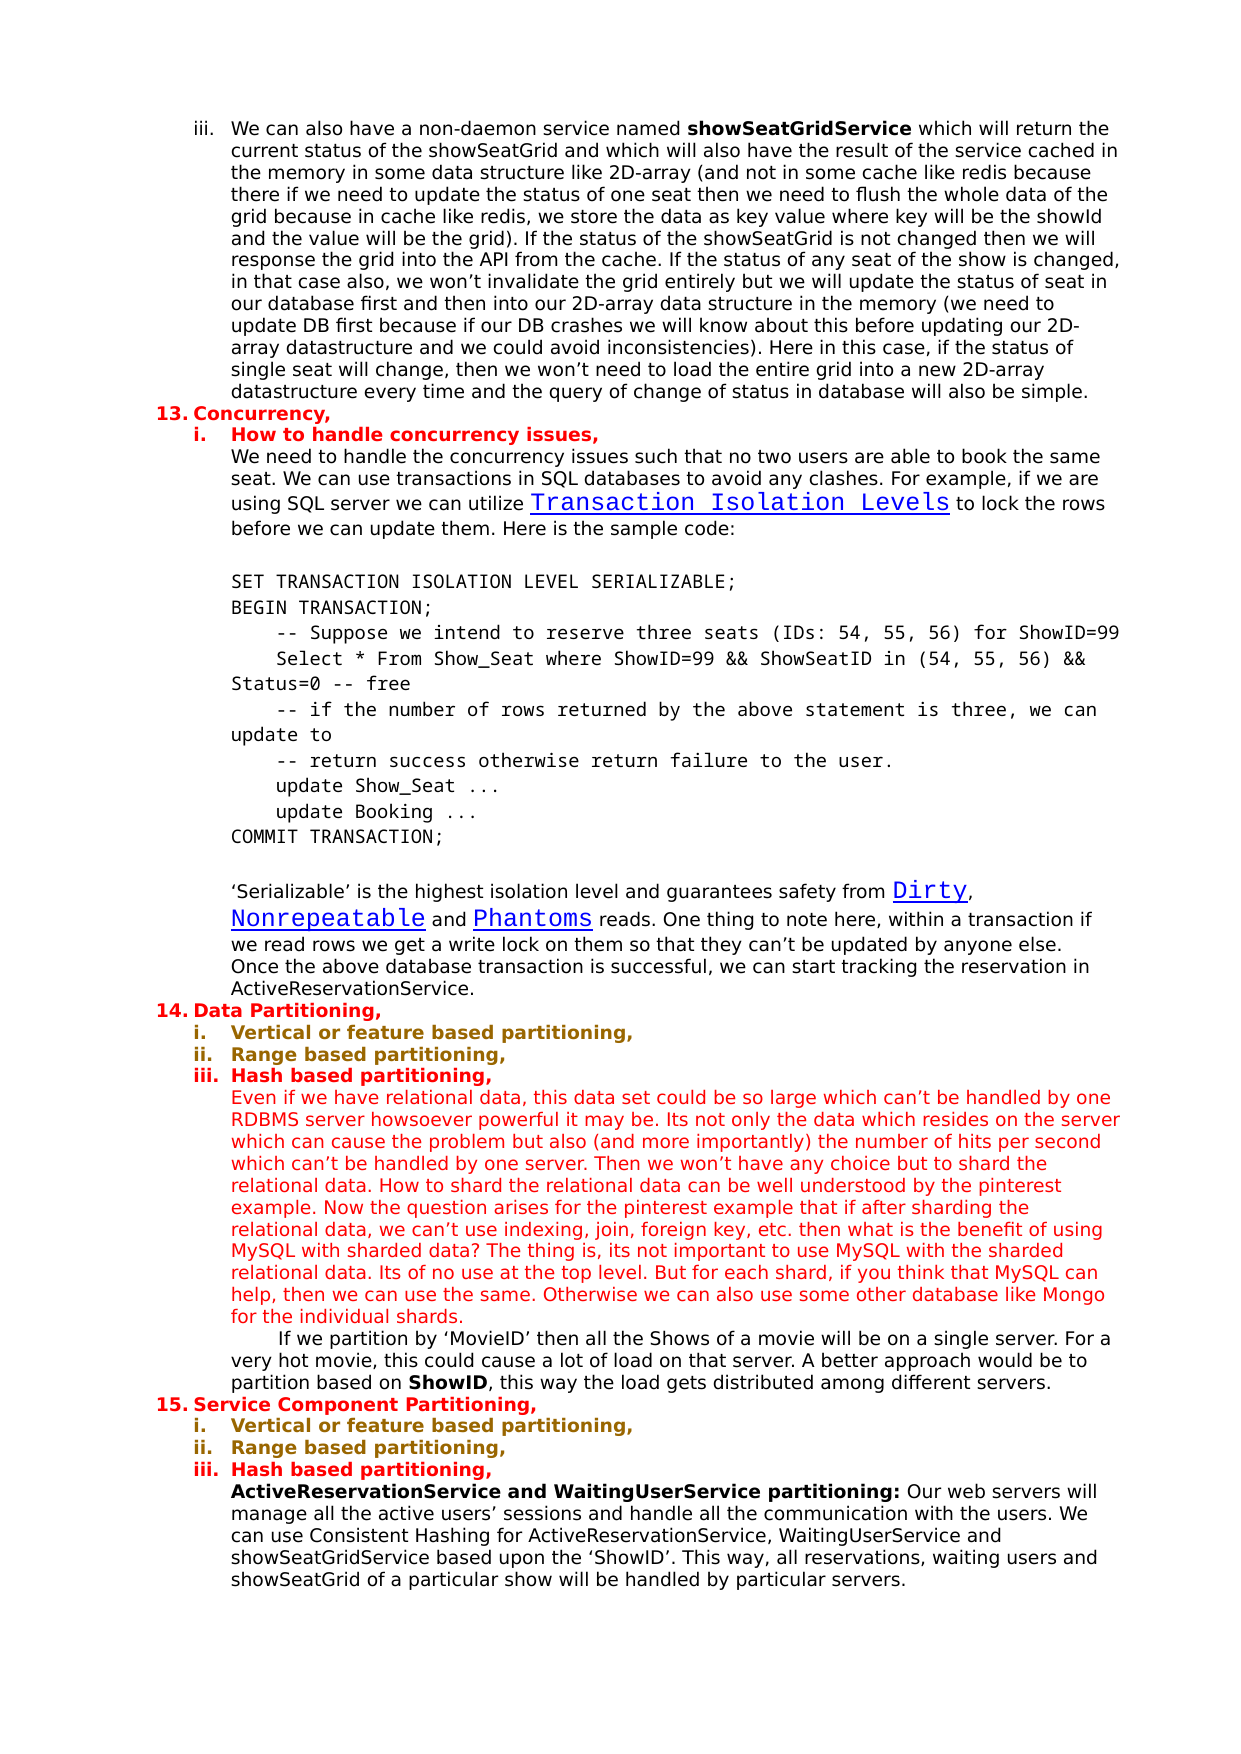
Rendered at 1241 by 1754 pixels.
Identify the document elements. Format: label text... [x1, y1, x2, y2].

list Hash based partitioning, [193, 1066, 1122, 1087]
list Range based partitioning, [193, 1044, 1122, 1066]
list -- if the number of rows returned by the above statement is three, we can update to [193, 696, 1122, 747]
list Select * From Show_Seat where ShowID=99 && ShowSeatID in (54, 55, 56) && Status=0 -- free [193, 645, 1122, 696]
list Service Component Partitioning, [156, 1394, 1122, 1416]
list -- return success otherwise return failure to the user. [193, 747, 1122, 773]
list SET TRANSACTION ISOLATION LEVEL SERIALIZABLE; [193, 568, 1122, 594]
list ActiveReservationService and WaitingUserService partitioning: Our web servers will manage all the active users’ sessions and handle all the communication with the users. We can use Consistent Hashing for ActiveReservationService, WaitingUserService and showSeatGridService based upon the ‘ShowID’. This way, all reservations, waiting users and showSeatGrid of a particular show will be handled by particular servers. [193, 1481, 1122, 1591]
list update Show_Seat ... [193, 773, 1122, 798]
list Vertical or feature based partitioning, [193, 1416, 1122, 1437]
list If we partition by ‘MovieID’ then all the Shows of a movie will be on a single server. For a very hot movie, this could cause a lot of load on that server. A better approach would be to partition based on ShowID, this way the load gets distributed among different servers. [193, 1328, 1122, 1394]
list update Booking ... [193, 798, 1122, 824]
list ‘Serializable’ is the highest isolation level and guarantees safety from Dirty, Nonrepeatable and Phantoms reads. One thing to note here, within a transaction if we read rows we get a write lock on them so that they can’t be updated by anyone else. [193, 878, 1122, 956]
list -- Suppose we intend to reserve three seats (IDs: 54, 55, 56) for ShowID=99 [193, 619, 1122, 645]
list Vertical or feature based partitioning, [193, 1022, 1122, 1044]
list BEGIN TRANSACTION; [193, 594, 1122, 619]
list Hash based partitioning, [193, 1459, 1122, 1481]
list Data Partitioning, [156, 1000, 1122, 1022]
list How to handle concurrency issues, [193, 424, 1122, 446]
list Even if we have relational data, this data set could be so large which can’t be handled by one RDBMS server howsoever powerful it may be. Its not only the data which resides on the server which can cause the problem but also (and more importantly) the number of hits per second which can’t be handled by one server. Then we won’t have any choice but to shard the relational data. How to shard the relational data can be well understood by the pinterest example. Now the question arises for the pinterest example that if after sharding the relational data, we can’t use indexing, join, foreign key, etc. then what is the benefit of using MySQL with sharded data? The thing is, its not important to use MySQL with the sharded relational data. Its of no use at the top level. But for each shard, if you think that MySQL can help, then we can use the same. Otherwise we can also use some other database like Mongo for the individual shards. [193, 1087, 1122, 1328]
list Once the above database transaction is successful, we can start tracking the reservation in ActiveReservationService. [193, 956, 1122, 1000]
list We need to handle the concurrency issues such that no two users are able to book the same seat. We can use transactions in SQL databases to avoid any clashes. For example, if we are using SQL server we can utilize Transaction Isolation Levels to lock the rows before we can update them. Here is the sample code: [193, 446, 1122, 540]
list Concurrency, [156, 402, 1122, 424]
list Range based partitioning, [193, 1437, 1122, 1459]
list We can also have a non-daemon service named showSeatGridService which will return the current status of the showSeatGrid and which will also have the result of the service cached in the memory in some data structure like 2D-array (and not in some cache like redis because there if we need to update the status of one seat then we need to flush the whole data of the grid because in cache like redis, we store the data as key value where key will be the showId and the value will be the grid). If the status of the showSeatGrid is not changed then we will response the grid into the API from the cache. If the status of any seat of the show is changed, in that case also, we won’t invalidate the grid entirely but we will update the status of seat in our database first and then into our 2D-array data structure in the memory (we need to update DB first because if our DB crashes we will know about this before updating our 2D-array datastructure and we could avoid inconsistencies). Here in this case, if the status of single seat will change, then we won’t need to load the entire grid into a new 2D-array datastructure every time and the query of change of status in database will also be simple. [193, 118, 1122, 402]
list COMMIT TRANSACTION; [193, 824, 1122, 849]
